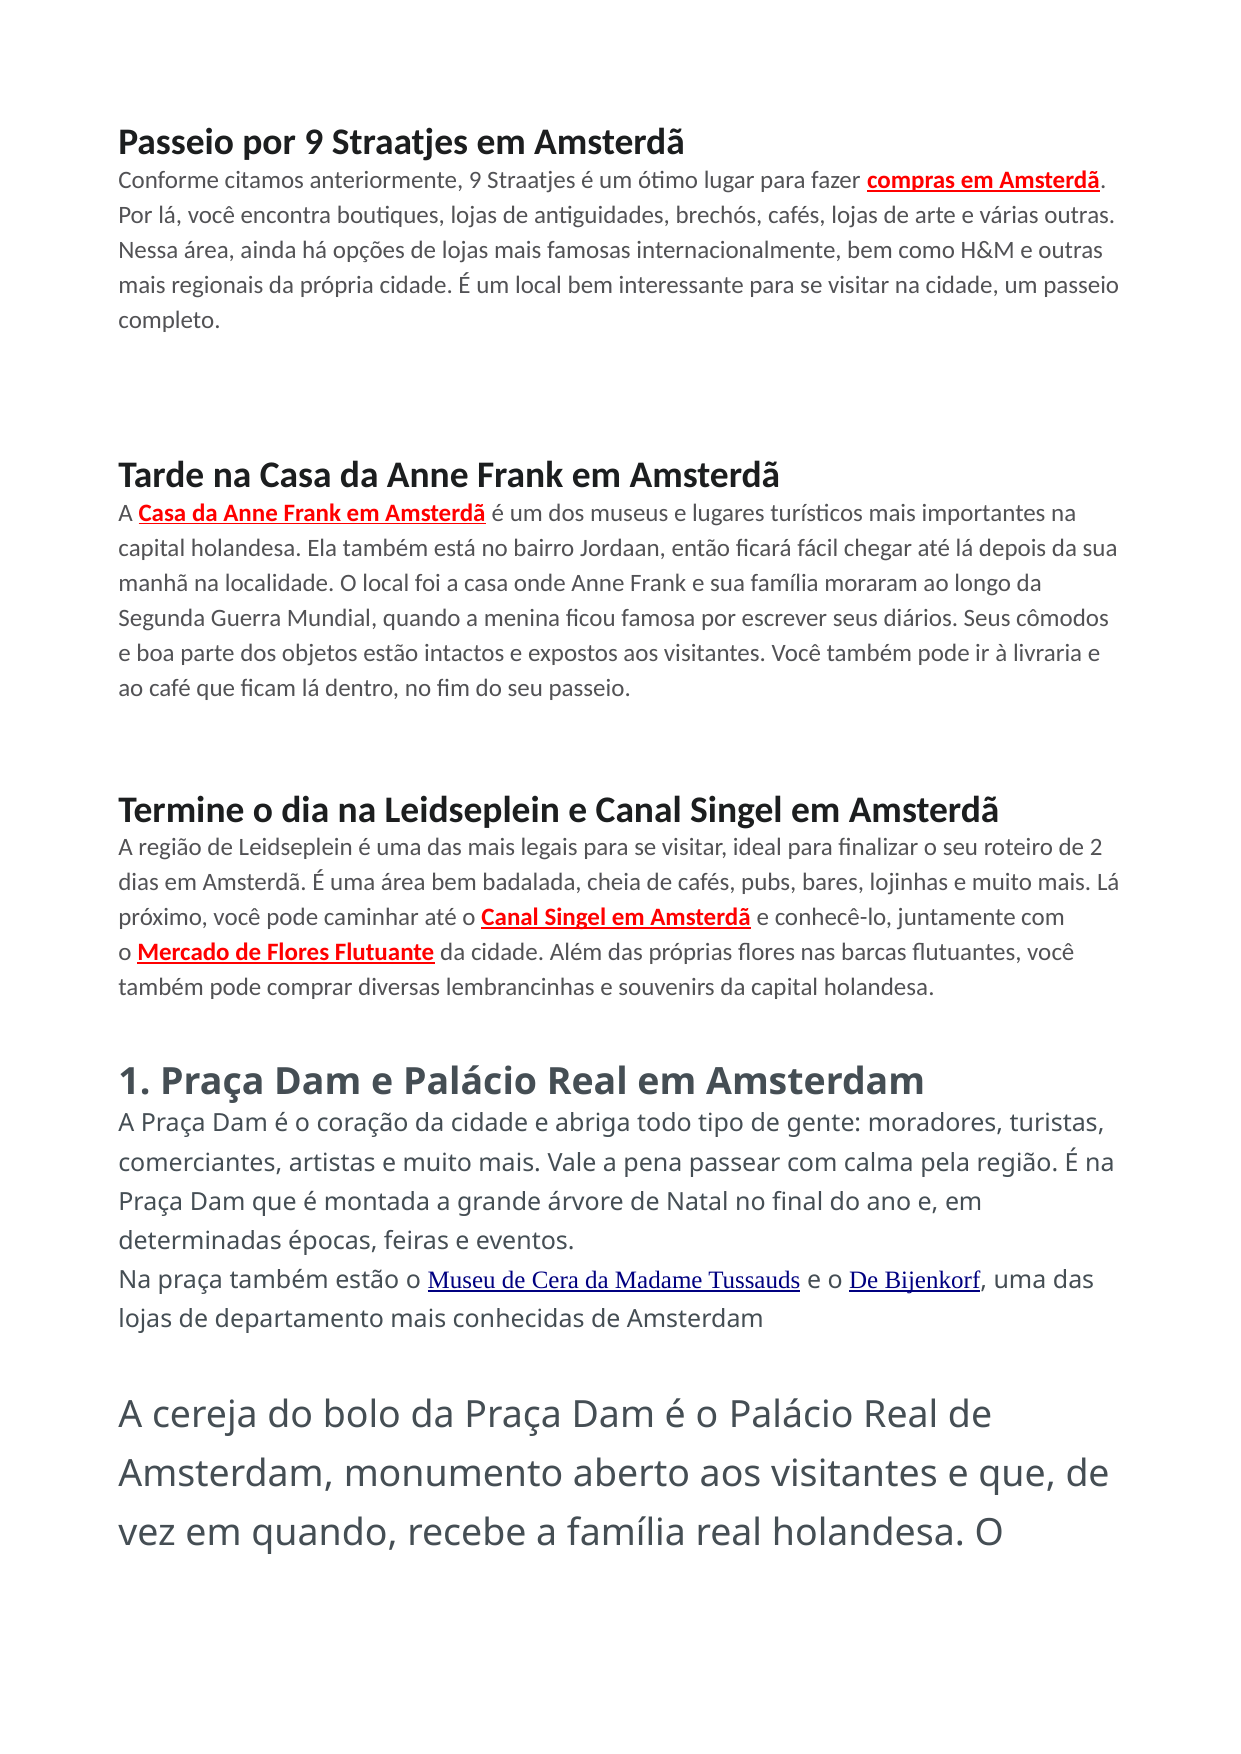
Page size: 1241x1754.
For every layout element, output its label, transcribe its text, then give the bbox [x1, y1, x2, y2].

text A Praça Dam é o coração da cidade e abriga todo tipo de gente: moradores, turistas, comerciantes, artistas e muito mais. Vale a pena passear com calma pela região. É na Praça Dam que é montada a grande árvore de Natal no final do ano e, em determinadas épocas, feiras e eventos. [118, 1105, 1122, 1257]
subtitle Passeio por 9 Straatjes em Amsterdã [118, 118, 1122, 164]
subtitle 1. Praça Dam e Palácio Real em Amsterdam [118, 1054, 1122, 1105]
text Na praça também estão o Museu de Cera da Madame Tussauds e o De Bijenkorf, uma das lojas de departamento mais conhecidas de Amsterdam [118, 1262, 1122, 1335]
subtitle Tarde na Casa da Anne Frank em Amsterdã [118, 451, 1122, 497]
subtitle Termine o dia na Leidseplein e Canal Singel em Amsterdã [118, 786, 1122, 831]
text A Casa da Anne Frank em Amsterdã é um dos museus e lugares turísticos mais importantes na capital holandesa. Ela também está no bairro Jordaan, então ficará fácil chegar até lá depois da sua manhã na localidade. O local foi a casa onde Anne Frank e sua família moraram ao longo da Segunda Guerra Mundial, quando a menina ficou famosa por escrever seus diários. Seus cômodos e boa parte dos objetos estão intactos e expostos aos visitantes. Você também pode ir à livraria e ao café que ficam lá dentro, no fim do seu passeio. [118, 497, 1122, 702]
text A cereja do bolo da Praça Dam é o Palácio Real de Amsterdam, monumento aberto aos visitantes e que, de vez em quando, recebe a família real holandesa. O [118, 1388, 1122, 1556]
text Conforme citamos anteriormente, 9 Straatjes é um ótimo lugar para fazer compras em Amsterdã. Por lá, você encontra boutiques, lojas de antiguidades, brechós, cafés, lojas de arte e várias outras. Nessa área, ainda há opções de lojas mais famosas internacionalmente, bem como H&M e outras mais regionais da própria cidade. É um local bem interessante para se visitar na cidade, um passeio completo. [118, 164, 1122, 334]
text A região de Leidseplein é uma das mais legais para se visitar, ideal para finalizar o seu roteiro de 2 dias em Amsterdã. É uma área bem badalada, cheia de cafés, pubs, bares, lojinhas e muito mais. Lá próximo, você pode caminhar até o Canal Singel em Amsterdã e conhecê-lo, juntamente com o Mercado de Flores Flutuante da cidade. Além das próprias flores nas barcas flutuantes, você também pode comprar diversas lembrancinhas e souvenirs da capital holandesa. [118, 831, 1122, 1002]
